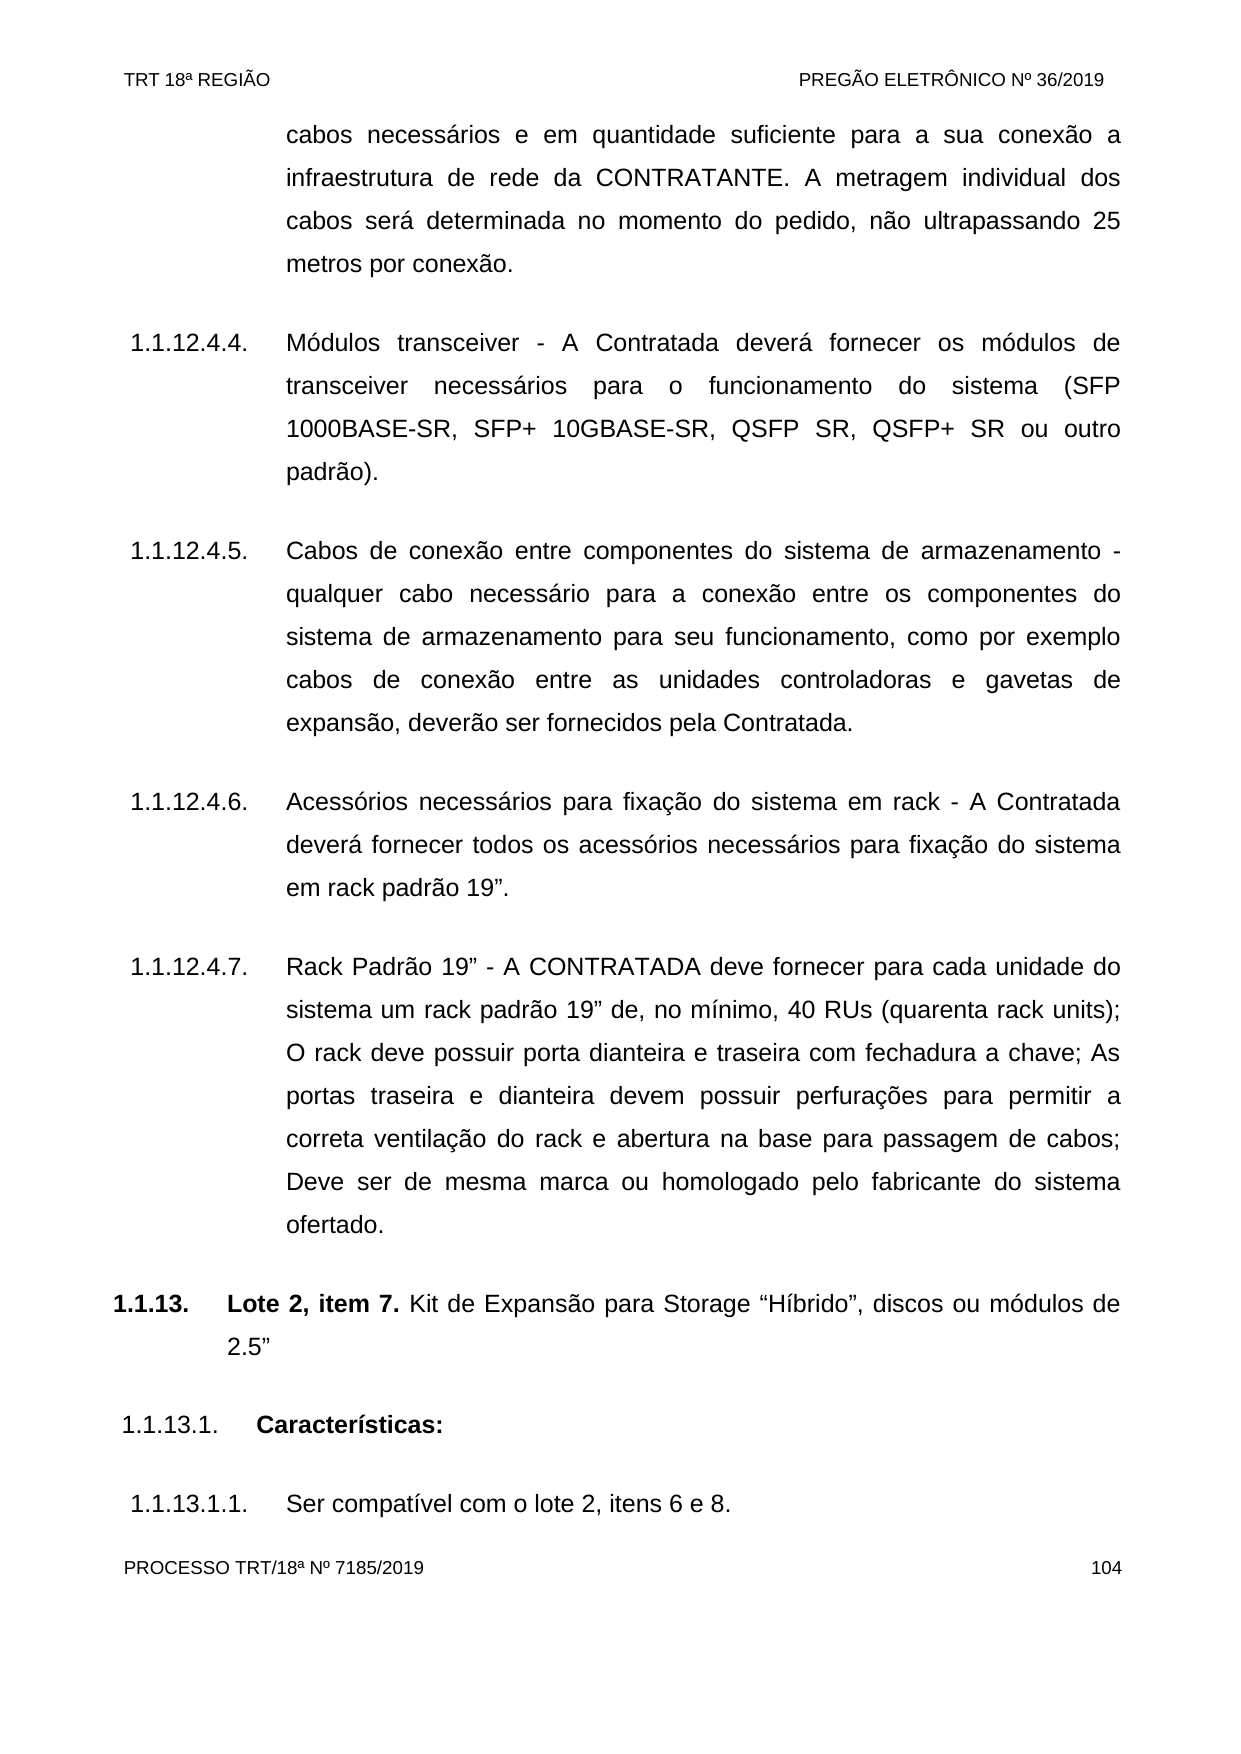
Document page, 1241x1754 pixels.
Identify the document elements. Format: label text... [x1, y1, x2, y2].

list Características: [219, 1411, 1122, 1439]
list Cabos de conexão entre componentes do sistema de armazenamento - qualquer cabo necessário para a conexão entre os componentes do sistema de armazenamento para seu funcionamento, como por exemplo cabos de conexão entre as unidades controladoras e gavetas de expansão, deverão ser fornecidos pela Contratada. [248, 536, 1122, 737]
list Acessórios necessários para fixação do sistema em rack - A Contratada deverá fornecer todos os acessórios necessários para fixação do sistema em rack padrão 19”. [248, 787, 1122, 902]
list Ser compatível com o lote 2, itens 6 e 8. [248, 1489, 1122, 1518]
list Módulos transceiver - A Contratada deverá fornecer os módulos de transceiver necessários para o funcionamento do sistema (SFP 1000BASE-SR, SFP+ 10GBASE-SR, QSFP SR, QSFP+ SR ou outro padrão). [248, 328, 1122, 486]
list Lote 2, item 7. Kit de Expansão para Storage “Híbrido”, discos ou módulos de 2.5” [189, 1289, 1122, 1361]
list cabos necessários e em quantidade suficiente para a sua conexão a infraestrutura de rede da CONTRATANTE. A metragem individual dos cabos será determinada no momento do pedido, não ultrapassando 25 metros por conexão. [248, 120, 1122, 278]
list Rack Padrão 19” - A CONTRATADA deve fornecer para cada unidade do sistema um rack padrão 19” de, no mínimo, 40 RUs (quarenta rack units); O rack deve possuir porta dianteira e traseira com fechadura a chave; As portas traseira e dianteira devem possuir perfurações para permitir a correta ventilação do rack e abertura na base para passagem de cabos; Deve ser de mesma marca ou homologado pelo fabricante do sistema ofertado. [248, 952, 1122, 1239]
